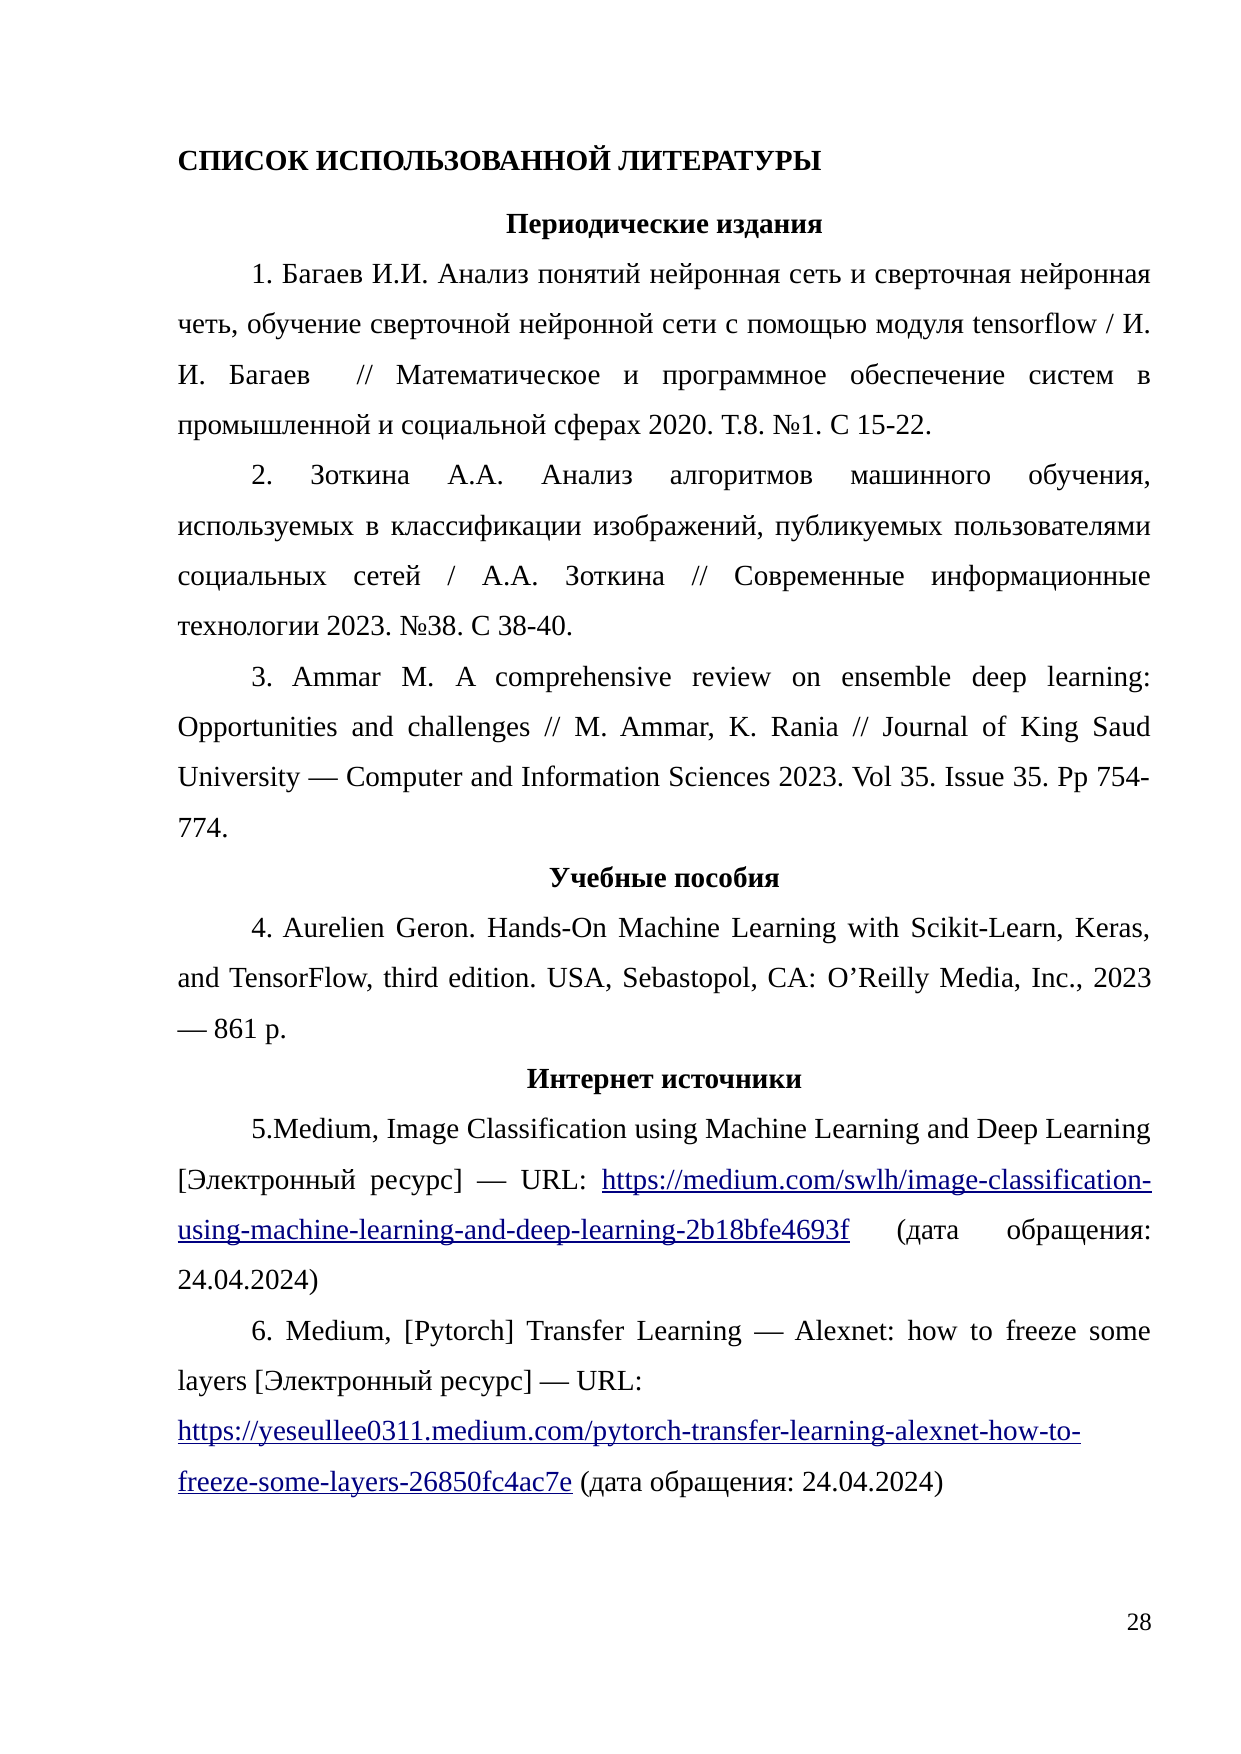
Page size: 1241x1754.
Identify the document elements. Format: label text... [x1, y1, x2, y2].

text 5.Medium, Image Classification using Machine Learning and Deep Learning [Электронный ресурс] — URL: https://medium.com/swlh/image-classification-using-machine-learning-and-deep-learning-2b18bfe4693f (дата обращения: 24.04.2024) [177, 1112, 1152, 1296]
text 2. Зоткина А.А. Анализ алгоритмов машинного обучения, используемых в классификации изображений, публикуемых пользователями социальных сетей / А.А. Зоткина // Современные информационные технологии 2023. №38. С 38-40. [177, 457, 1152, 642]
text Учебные пособия [177, 860, 1152, 893]
text 6. Medium, [Pytorch] Transfer Learning — Alexnet: how to freeze some layers [Электронный ресурс] — URL: [177, 1313, 1152, 1397]
text Периодические издания [177, 206, 1152, 239]
text Интернет источники [177, 1061, 1152, 1095]
text 1. Багаев И.И. Анализ понятий нейронная сеть и сверточная нейронная четь, обучение сверточной нейронной сети с помощью модуля tensorflow / И. И. Багаев // Математическое и программное обеспечение систем в промышленной и социальной сферах 2020. Т.8. №1. C 15-22. [177, 256, 1152, 441]
text https://yeseullee0311.medium.com/pytorch-transfer-learning-alexnet-how-to-freeze-some-layers-26850fc4ac7e (дата обращения: 24.04.2024) [177, 1413, 1152, 1497]
text 3. Ammar M. A comprehensive review on ensemble deep learning: Opportunities and challenges // M. Ammar, K. Rania // Journal of King Saud University — Computer and Information Sciences 2023. Vol 35. Issue 35. Pp 754-774. [177, 659, 1152, 843]
subtitle СПИСОК ИСПОЛЬЗОВАННОЙ ЛИТЕРАТУРЫ [177, 143, 1152, 177]
text 4. Aurelien Geron. Hands-On Machine Learning with Scikit-Learn, Keras, and TensorFlow, third edition. USA, Sebastopol, CA: O’Reilly Media, Inc., 2023 — 861 p. [177, 910, 1152, 1044]
